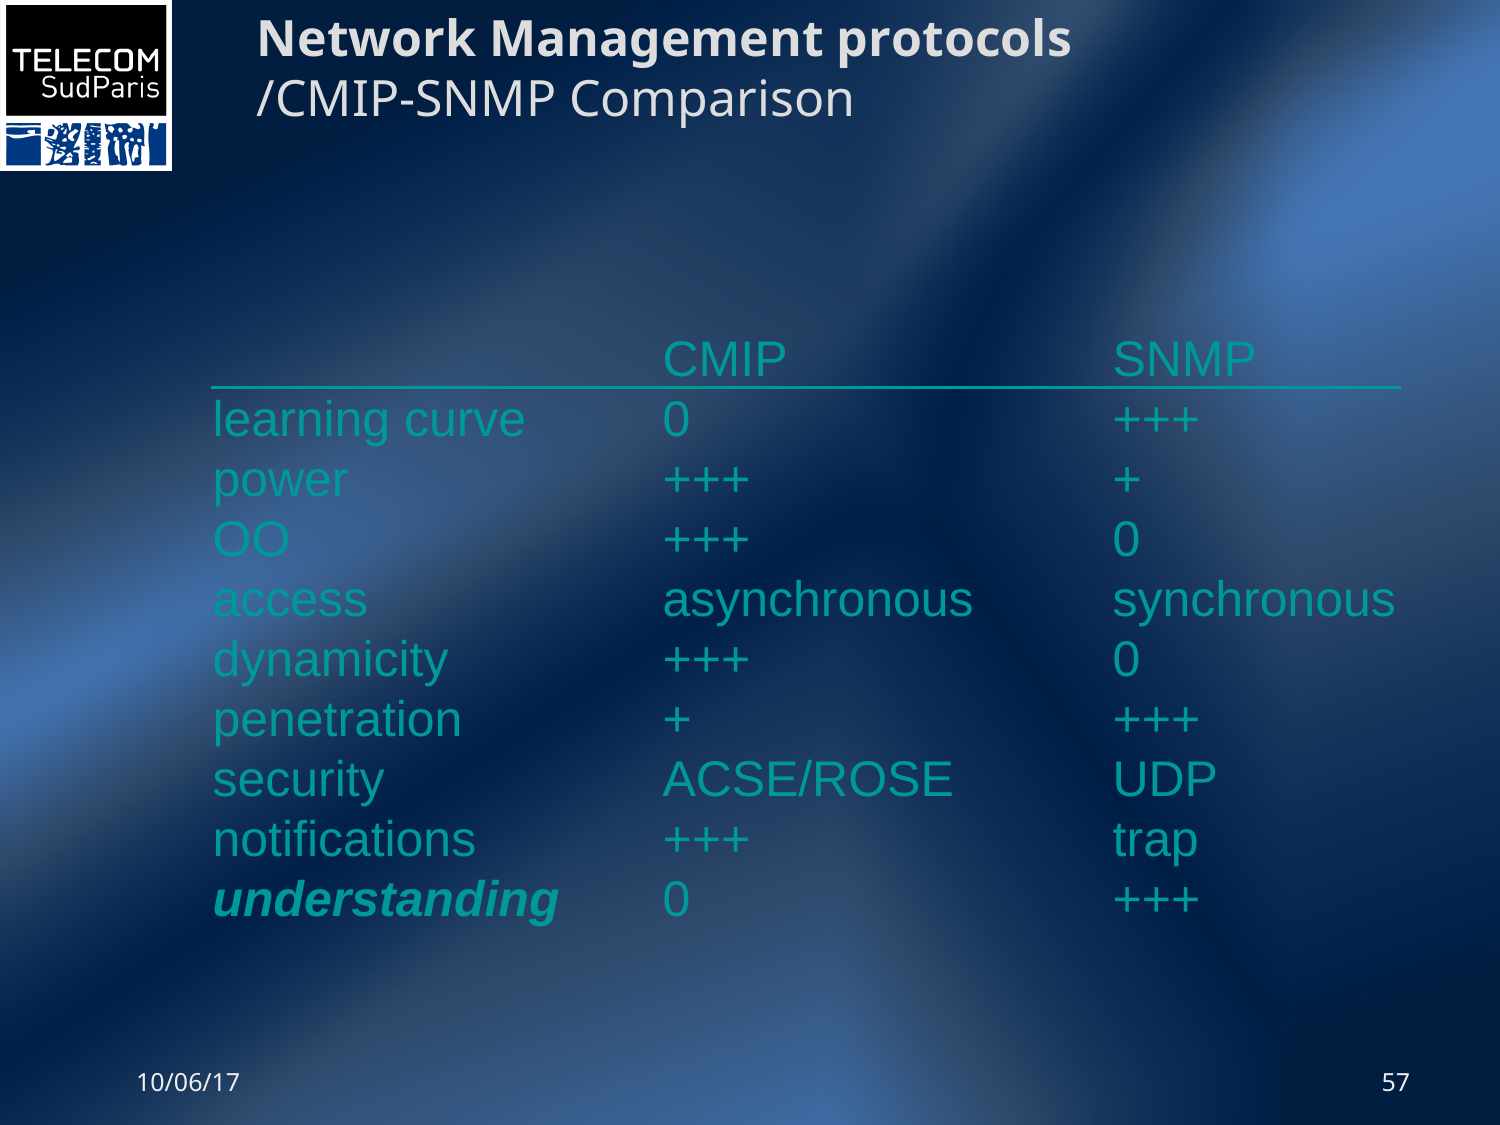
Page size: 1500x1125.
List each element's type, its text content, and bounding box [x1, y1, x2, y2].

text_box CMIP SNMP learning curve 0 +++ power +++ + OO +++ 0 access asynchronous synchronous dynamicity +++ 0 penetration + +++ security ACSE/ROSE UDP notifications +++ trap understanding 0 +++ [198, 318, 1411, 995]
picture [0, 0, 1500, 1125]
title Network Management protocols /CMIP-SNMP Comparison [242, 7, 1436, 126]
